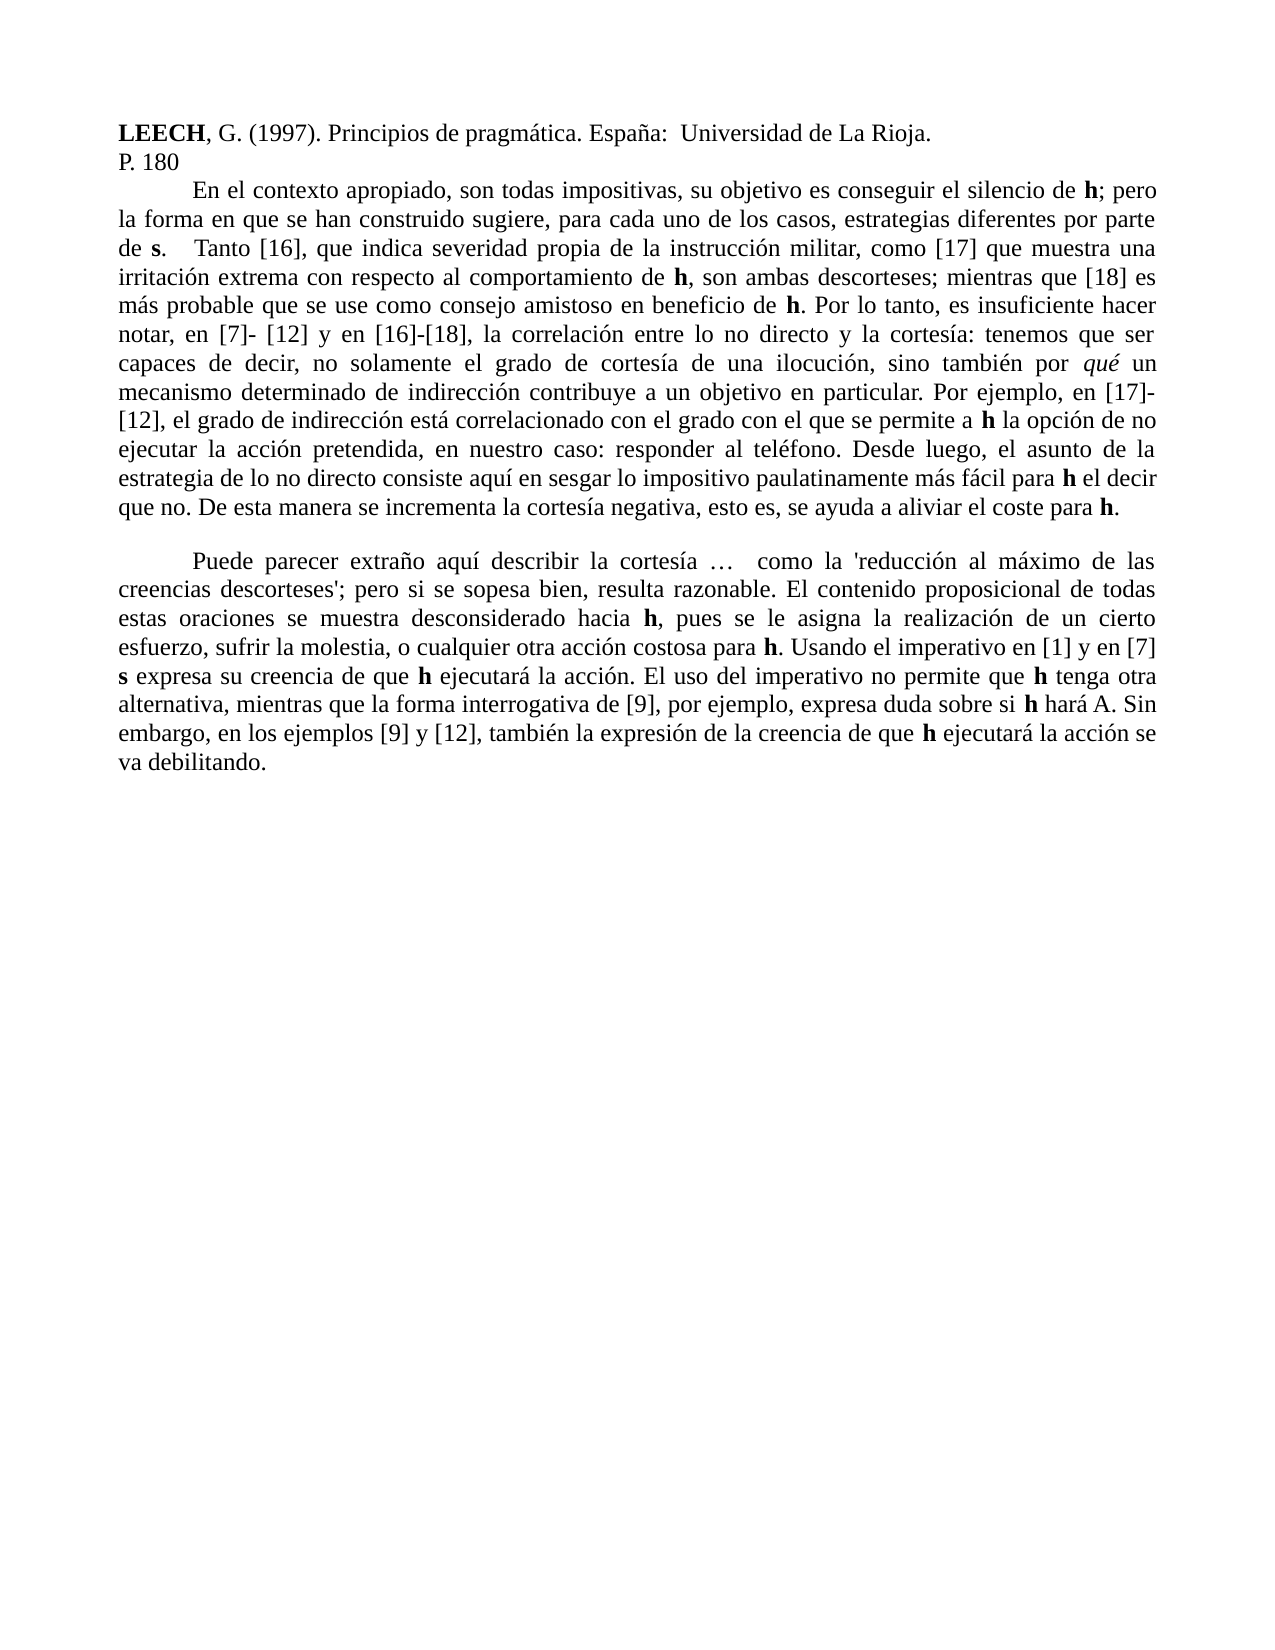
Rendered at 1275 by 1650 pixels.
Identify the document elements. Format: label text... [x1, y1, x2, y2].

text LEECH, G. (1997). Principios de pragmática. España: Universidad de La Rioja. [118, 118, 1157, 147]
text En el contexto apropiado, son todas impositivas, su objetivo es conseguir el silencio de h; pero la forma en que se han construido sugiere, para cada uno de los casos, estrategias diferentes por parte de s. Tanto [16], que indica severidad propia de la instrucción militar, como [17] que muestra una irritación extrema con respecto al comportamiento de h, son ambas descorteses; mientras que [18] es más probable que se use como consejo amistoso en beneficio de h. Por lo tanto, es insuficiente hacer notar, en [7]- [12] y en [16]-[18], la correlación entre lo no directo y la cortesía: tenemos que ser capaces de decir, no solamente el grado de cortesía de una ilocución, sino también por qué un mecanismo determinado de indirección contribuye a un objetivo en particular. Por ejemplo, en [17]-[12], el grado de indirección está correlacionado con el grado con el que se permite a h la opción de no ejecutar la acción pretendida, en nuestro caso: responder al teléfono. Desde luego, el asunto de la estrategia de lo no directo consiste aquí en sesgar lo impositivo paulatinamente más fácil para h el decir que no. De esta manera se incrementa la cortesía negativa, esto es, se ayuda a aliviar el coste para h. [118, 176, 1157, 521]
text P. 180 [118, 147, 1157, 176]
text Puede parecer extraño aquí describir la cortesía … como la 'reducción al máximo de las creencias descorteses'; pero si se sopesa bien, resulta razonable. El contenido proposicional de todas estas oraciones se muestra desconsiderado hacia h, pues se le asigna la realización de un cierto esfuerzo, sufrir la molestia, o cualquier otra acción costosa para h. Usando el imperativo en [1] y en [7] s expresa su creencia de que h ejecutará la acción. El uso del imperativo no permite que h tenga otra alternativa, mientras que la forma interrogativa de [9], por ejemplo, expresa duda sobre si h hará A. Sin embargo, en los ejemplos [9] y [12], también la expresión de la creencia de que h ejecutará la acción se va debilitando. [118, 546, 1157, 776]
